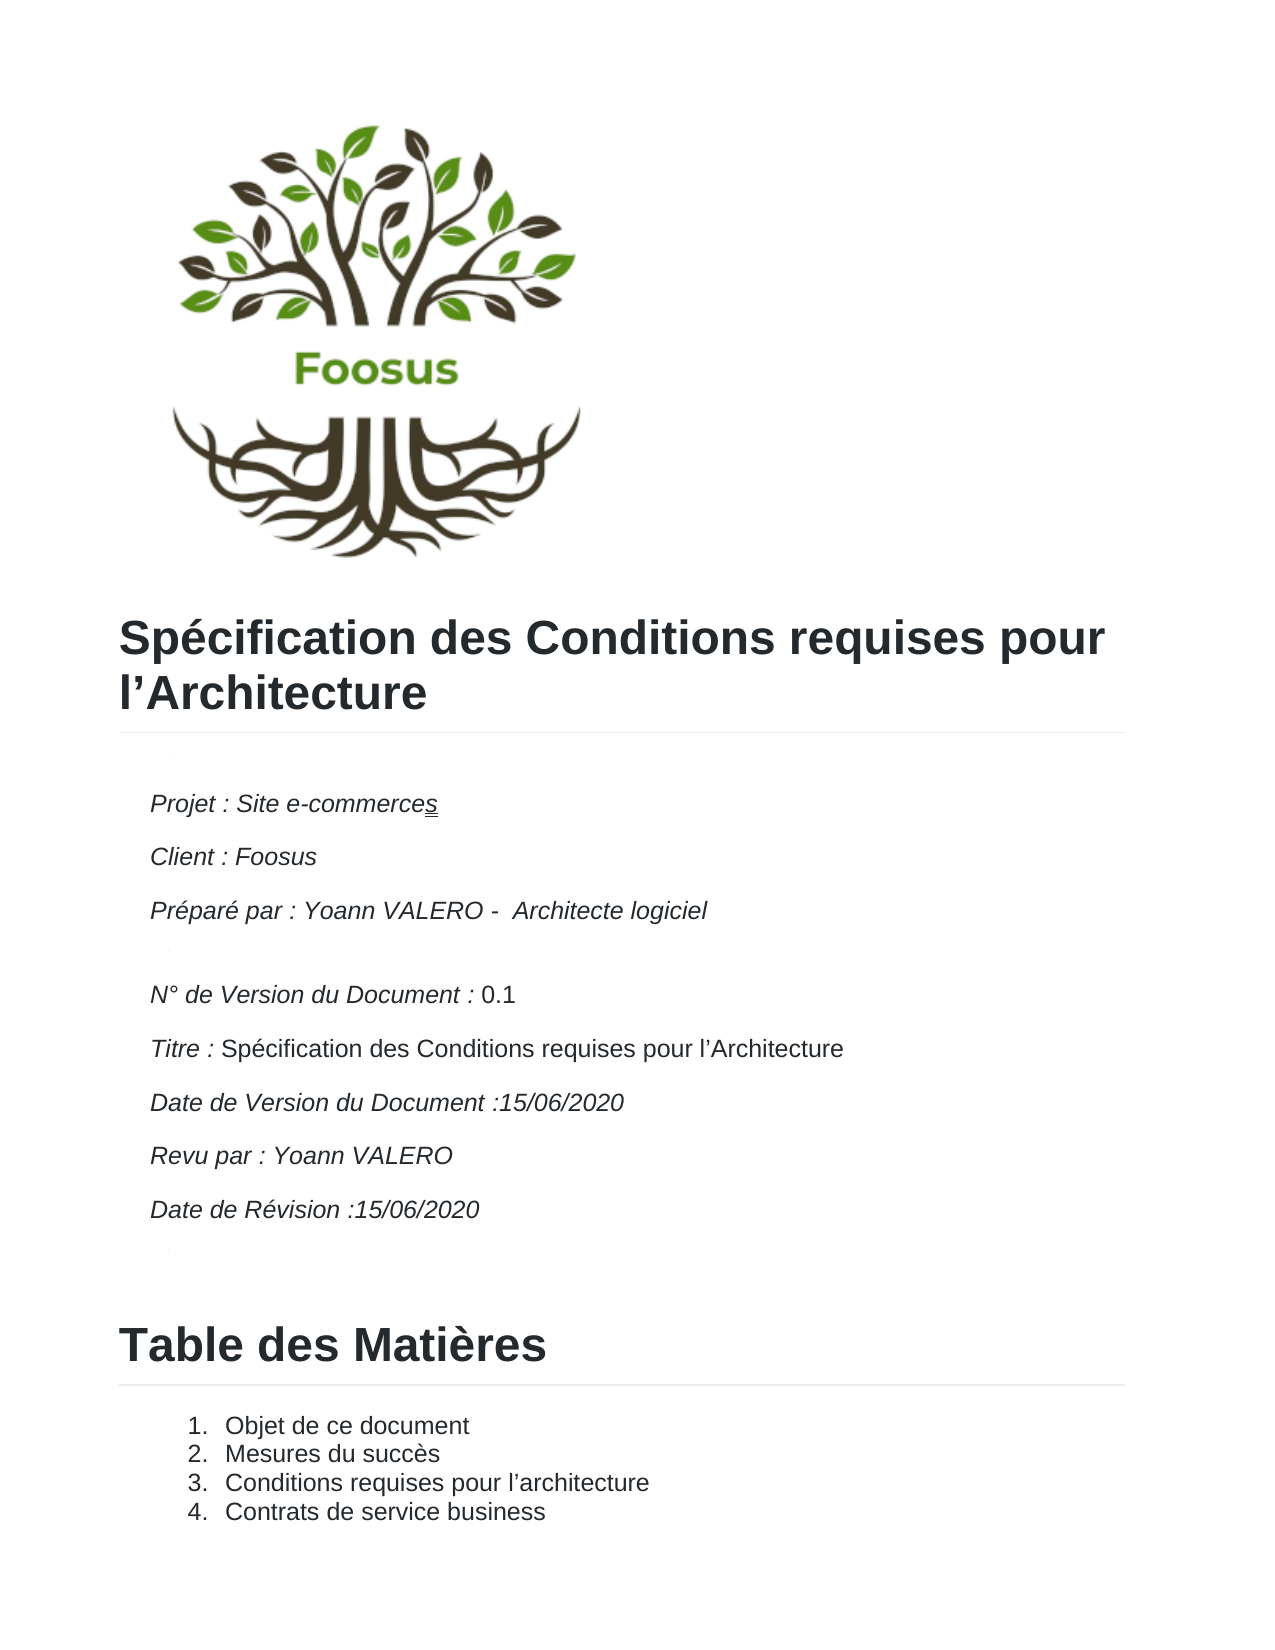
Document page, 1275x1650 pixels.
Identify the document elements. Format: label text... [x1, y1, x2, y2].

subtitle Spécification des Conditions requises pour l’Architecture [119, 609, 1125, 732]
list Mesures du succès [187, 1439, 1125, 1468]
subtitle Table des Matières [119, 1316, 1125, 1384]
text Revu par : Yoann VALERO [150, 1141, 1125, 1170]
list Contrats de service business [187, 1497, 1125, 1526]
text Projet : Site e-commerces [150, 788, 1125, 817]
text Client : Foosus [150, 842, 1125, 871]
text Préparé par : Yoann VALERO - Architecte logiciel [150, 896, 1125, 925]
picture [150, 112, 604, 572]
text Date de Révision :15/06/2020 [150, 1195, 1125, 1224]
list Conditions requises pour l’architecture [187, 1468, 1125, 1497]
text Date de Version du Document :15/06/2020 [150, 1087, 1125, 1116]
text N° de Version du Document : 0.1 [150, 980, 1125, 1009]
list Objet de ce document [187, 1411, 1125, 1439]
text Titre : Spécification des Conditions requises pour l’Architecture [150, 1034, 1125, 1062]
